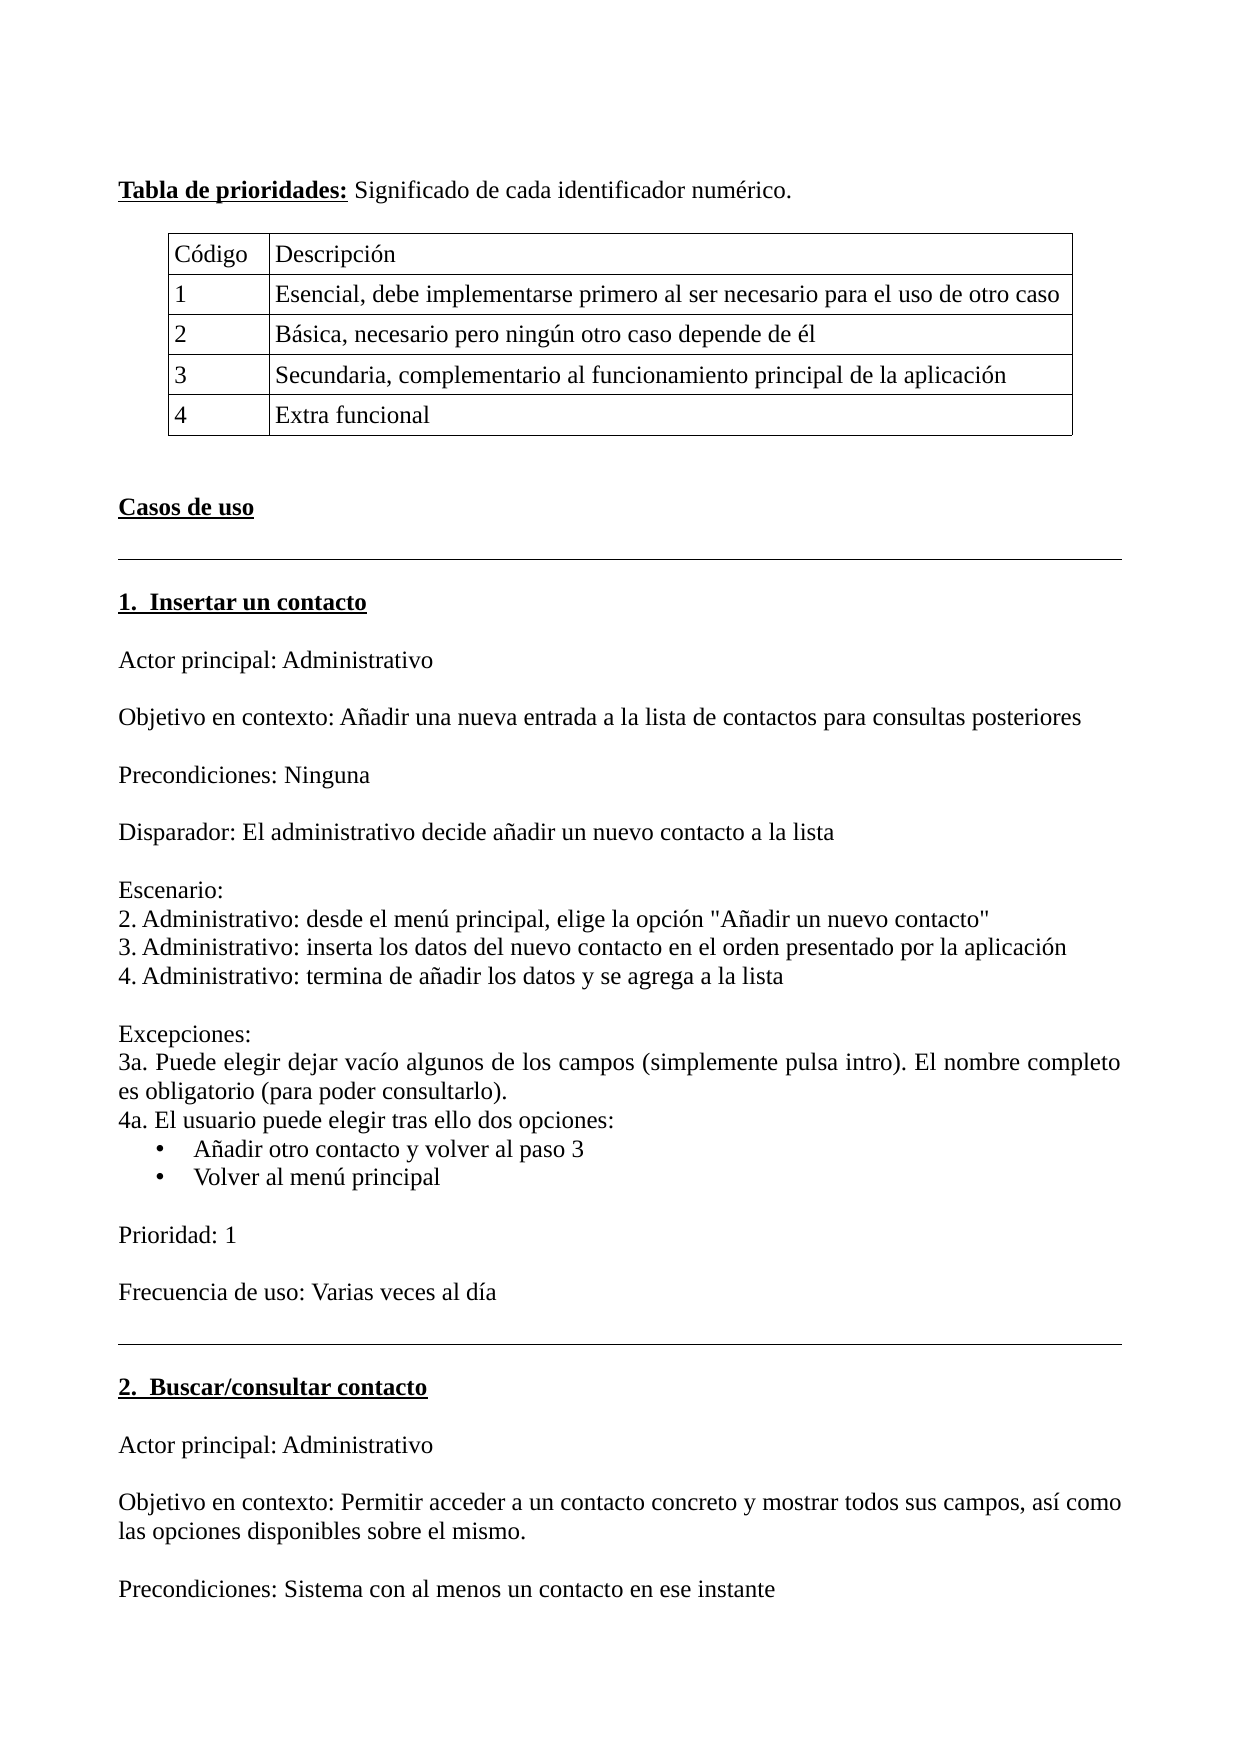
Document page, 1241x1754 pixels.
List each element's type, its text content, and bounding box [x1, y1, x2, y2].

text Actor principal: Administrativo [118, 1430, 1122, 1459]
text 3. Administrativo: inserta los datos del nuevo contacto en el orden presentado por la aplicación [118, 932, 1122, 961]
text Frecuencia de uso: Varias veces al día [118, 1277, 1122, 1306]
text 2. Administrativo: desde el menú principal, elige la opción "Añadir un nuevo contacto" [118, 904, 1122, 932]
table_header Descripción [270, 234, 1072, 273]
text Escenario: [118, 875, 1122, 904]
text Objetivo en contexto: Añadir una nueva entrada a la lista de contactos para consultas posteriores [118, 702, 1122, 731]
text Casos de uso [118, 492, 1122, 521]
table_cell 3 [169, 355, 269, 394]
text Objetivo en contexto: Permitir acceder a un contacto concreto y mostrar todos sus campos, así como las opciones disponibles sobre el mismo. [118, 1487, 1122, 1545]
text 3a. Puede elegir dejar vacío algunos de los campos (simplemente pulsa intro). El nombre completo es obligatorio (para poder consultarlo). [118, 1047, 1122, 1105]
text Tabla de prioridades: Significado de cada identificador numérico. [118, 176, 1122, 204]
text Actor principal: Administrativo [118, 645, 1122, 674]
text Precondiciones: Ninguna [118, 760, 1122, 789]
table_cell 4 [169, 395, 269, 435]
table_cell Básica, necesario pero ningún otro caso depende de él [270, 315, 1072, 354]
table_cell Extra funcional [270, 395, 1072, 435]
table_cell Secundaria, complementario al funcionamiento principal de la aplicación [270, 355, 1072, 394]
text Disparador: El administrativo decide añadir un nuevo contacto a la lista [118, 817, 1122, 846]
table_cell 2 [169, 315, 269, 354]
text Excepciones: [118, 1019, 1122, 1047]
text Prioridad: 1 [118, 1220, 1122, 1249]
text 1. Insertar un contacto [118, 587, 1122, 616]
text 4. Administrativo: termina de añadir los datos y se agrega a la lista [118, 961, 1122, 990]
text 2. Buscar/consultar contacto [118, 1372, 1122, 1401]
text 4a. El usuario puede elegir tras ello dos opciones: [118, 1105, 1122, 1134]
table_cell Esencial, debe implementarse primero al ser necesario para el uso de otro caso [270, 275, 1072, 314]
list Añadir otro contacto y volver al paso 3 [156, 1134, 1122, 1162]
table_header Código [169, 234, 269, 273]
list Volver al menú principal [156, 1162, 1122, 1191]
text Precondiciones: Sistema con al menos un contacto en ese instante [118, 1574, 1122, 1602]
table_cell 1 [169, 275, 269, 314]
